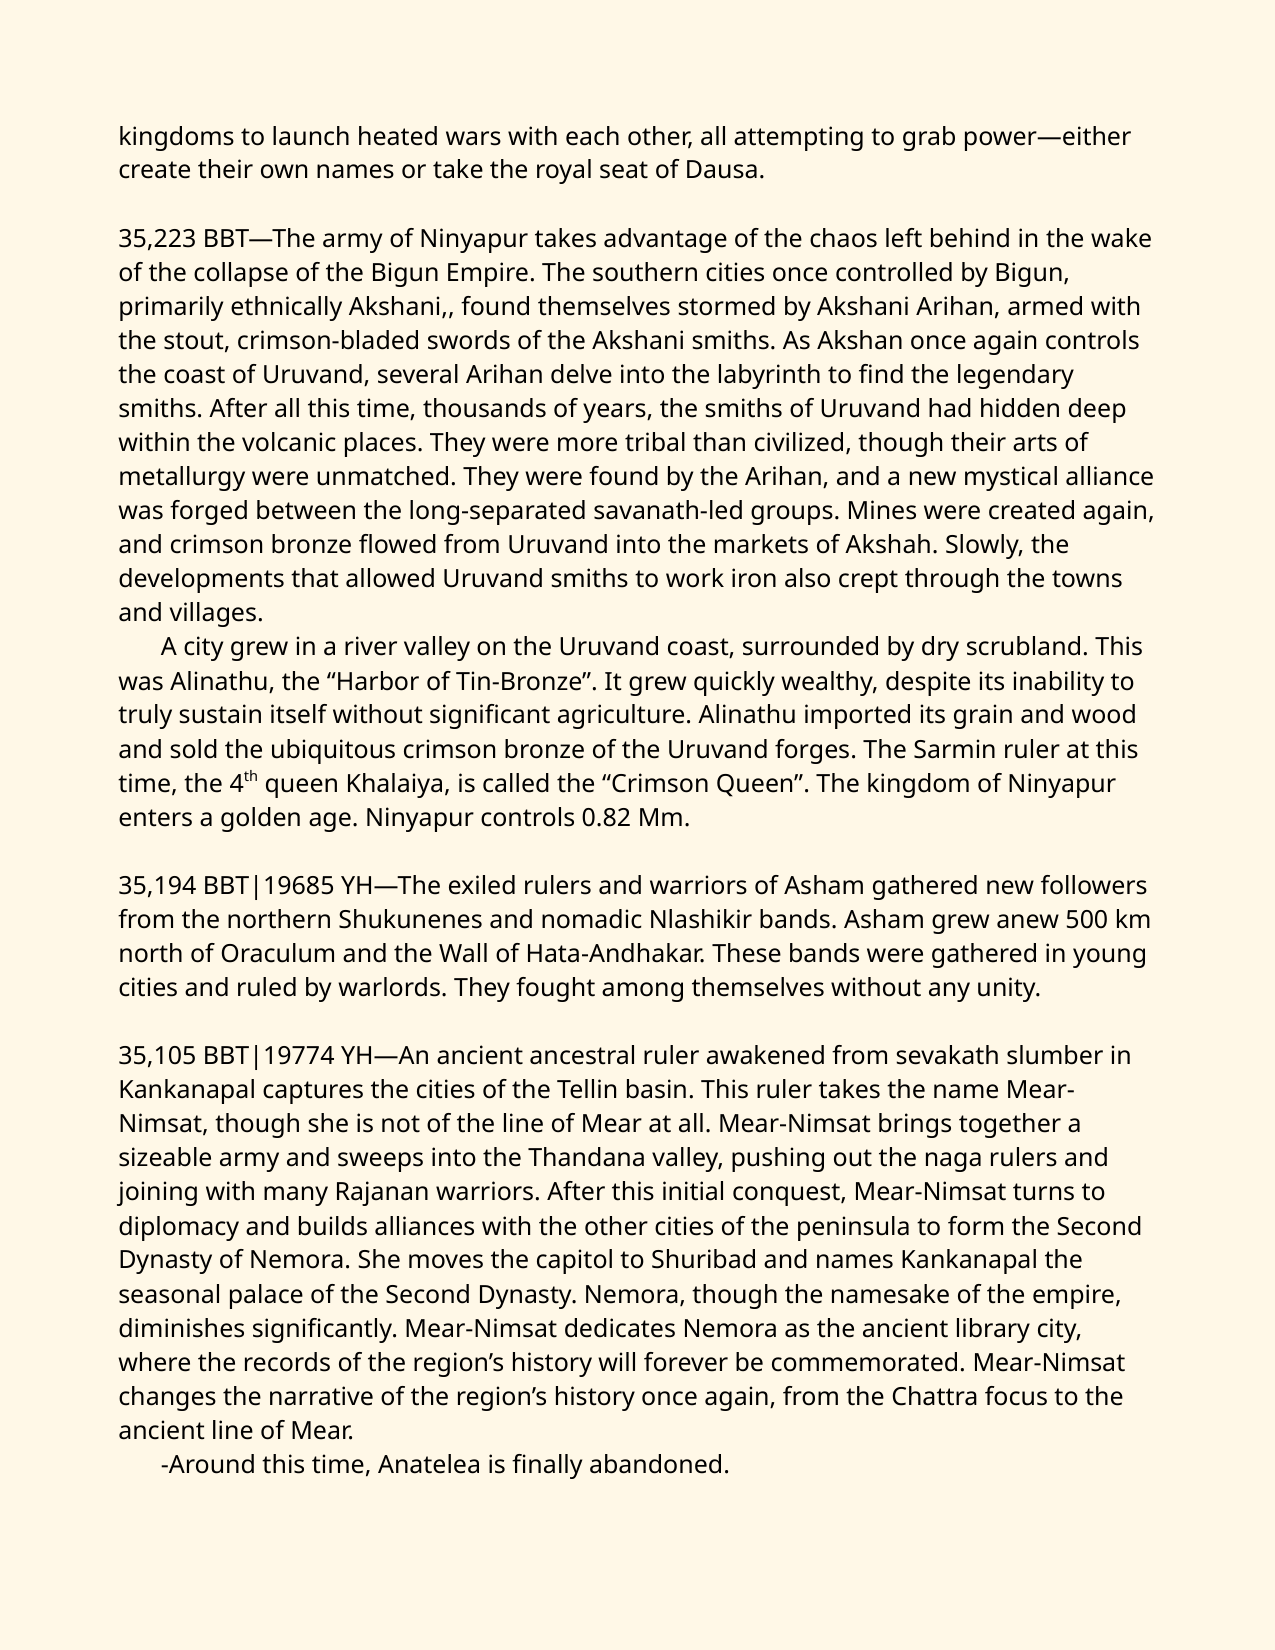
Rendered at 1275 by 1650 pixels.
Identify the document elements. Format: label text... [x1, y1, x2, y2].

text 35,223 BBT—The army of Ninyapur takes advantage of the chaos left behind in the wake of the collapse of the Bigun Empire. The southern cities once controlled by Bigun, primarily ethnically Akshani,, found themselves stormed by Akshani Arihan, armed with the stout, crimson-bladed swords of the Akshani smiths. As Akshan once again controls the coast of Uruvand, several Arihan delve into the labyrinth to find the legendary smiths. After all this time, thousands of years, the smiths of Uruvand had hidden deep within the volcanic places. They were more tribal than civilized, though their arts of metallurgy were unmatched. They were found by the Arihan, and a new mystical alliance was forged between the long-separated savanath-led groups. Mines were created again, and crimson bronze flowed from Uruvand into the markets of Akshah. Slowly, the developments that allowed Uruvand smiths to work iron also crept through the towns and villages. [118, 220, 1157, 629]
text A city grew in a river valley on the Uruvand coast, surrounded by dry scrubland. This was Alinathu, the “Harbor of Tin-Bronze”. It grew quickly wealthy, despite its inability to truly sustain itself without significant agriculture. Alinathu imported its grain and wood and sold the ubiquitous crimson bronze of the Uruvand forges. The Sarmin ruler at this time, the 4th queen Khalaiya, is called the “Crimson Queen”. The kingdom of Ninyapur enters a golden age. Ninyapur controls 0.82 Mm. [118, 629, 1157, 833]
text 35,105 BBT|19774 YH—An ancient ancestral ruler awakened from sevakath slumber in Kankanapal captures the cities of the Tellin basin. This ruler takes the name Mear-Nimsat, though she is not of the line of Mear at all. Mear-Nimsat brings together a sizeable army and sweeps into the Thandana valley, pushing out the naga rulers and joining with many Rajanan warriors. After this initial conquest, Mear-Nimsat turns to diplomacy and builds alliances with the other cities of the peninsula to form the Second Dynasty of Nemora. She moves the capitol to Shuribad and names Kankanapal the seasonal palace of the Second Dynasty. Nemora, though the namesake of the empire, diminishes significantly. Mear-Nimsat dedicates Nemora as the ancient library city, where the records of the region’s history will forever be commemorated. Mear-Nimsat changes the narrative of the region’s history once again, from the Chattra focus to the ancient line of Mear. [118, 1038, 1157, 1447]
text 35,194 BBT|19685 YH—The exiled rulers and warriors of Asham gathered new followers from the northern Shukunenes and nomadic Nlashikir bands. Asham grew anew 500 km north of Oraculum and the Wall of Hata-Andhakar. These bands were gathered in young cities and ruled by warlords. They fought among themselves without any unity. [118, 867, 1157, 1004]
text -Around this time, Anatelea is finally abandoned. [118, 1447, 1157, 1481]
text kingdoms to launch heated wars with each other, all attempting to grab power—either create their own names or take the royal seat of Dausa. [118, 118, 1157, 186]
